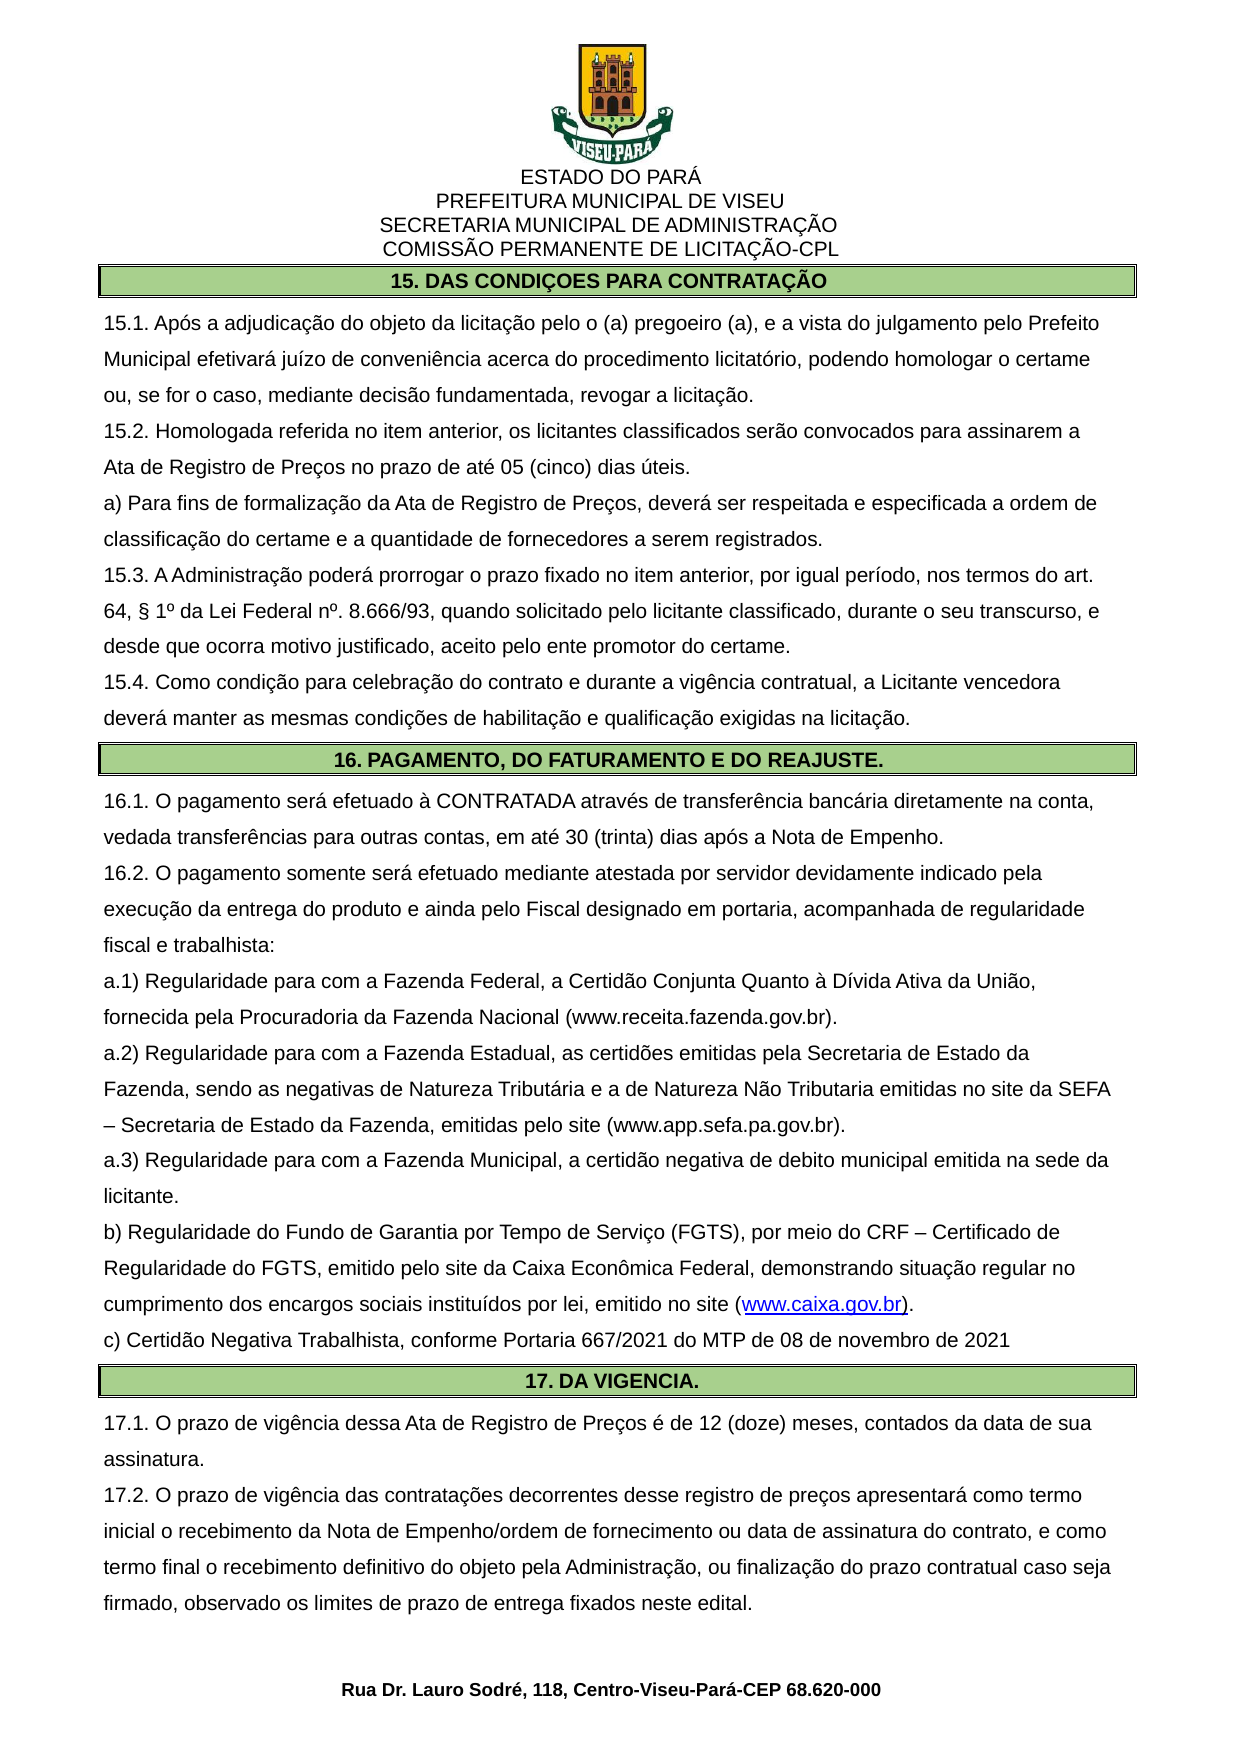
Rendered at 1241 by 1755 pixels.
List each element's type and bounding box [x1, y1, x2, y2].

picture [551, 44, 674, 165]
